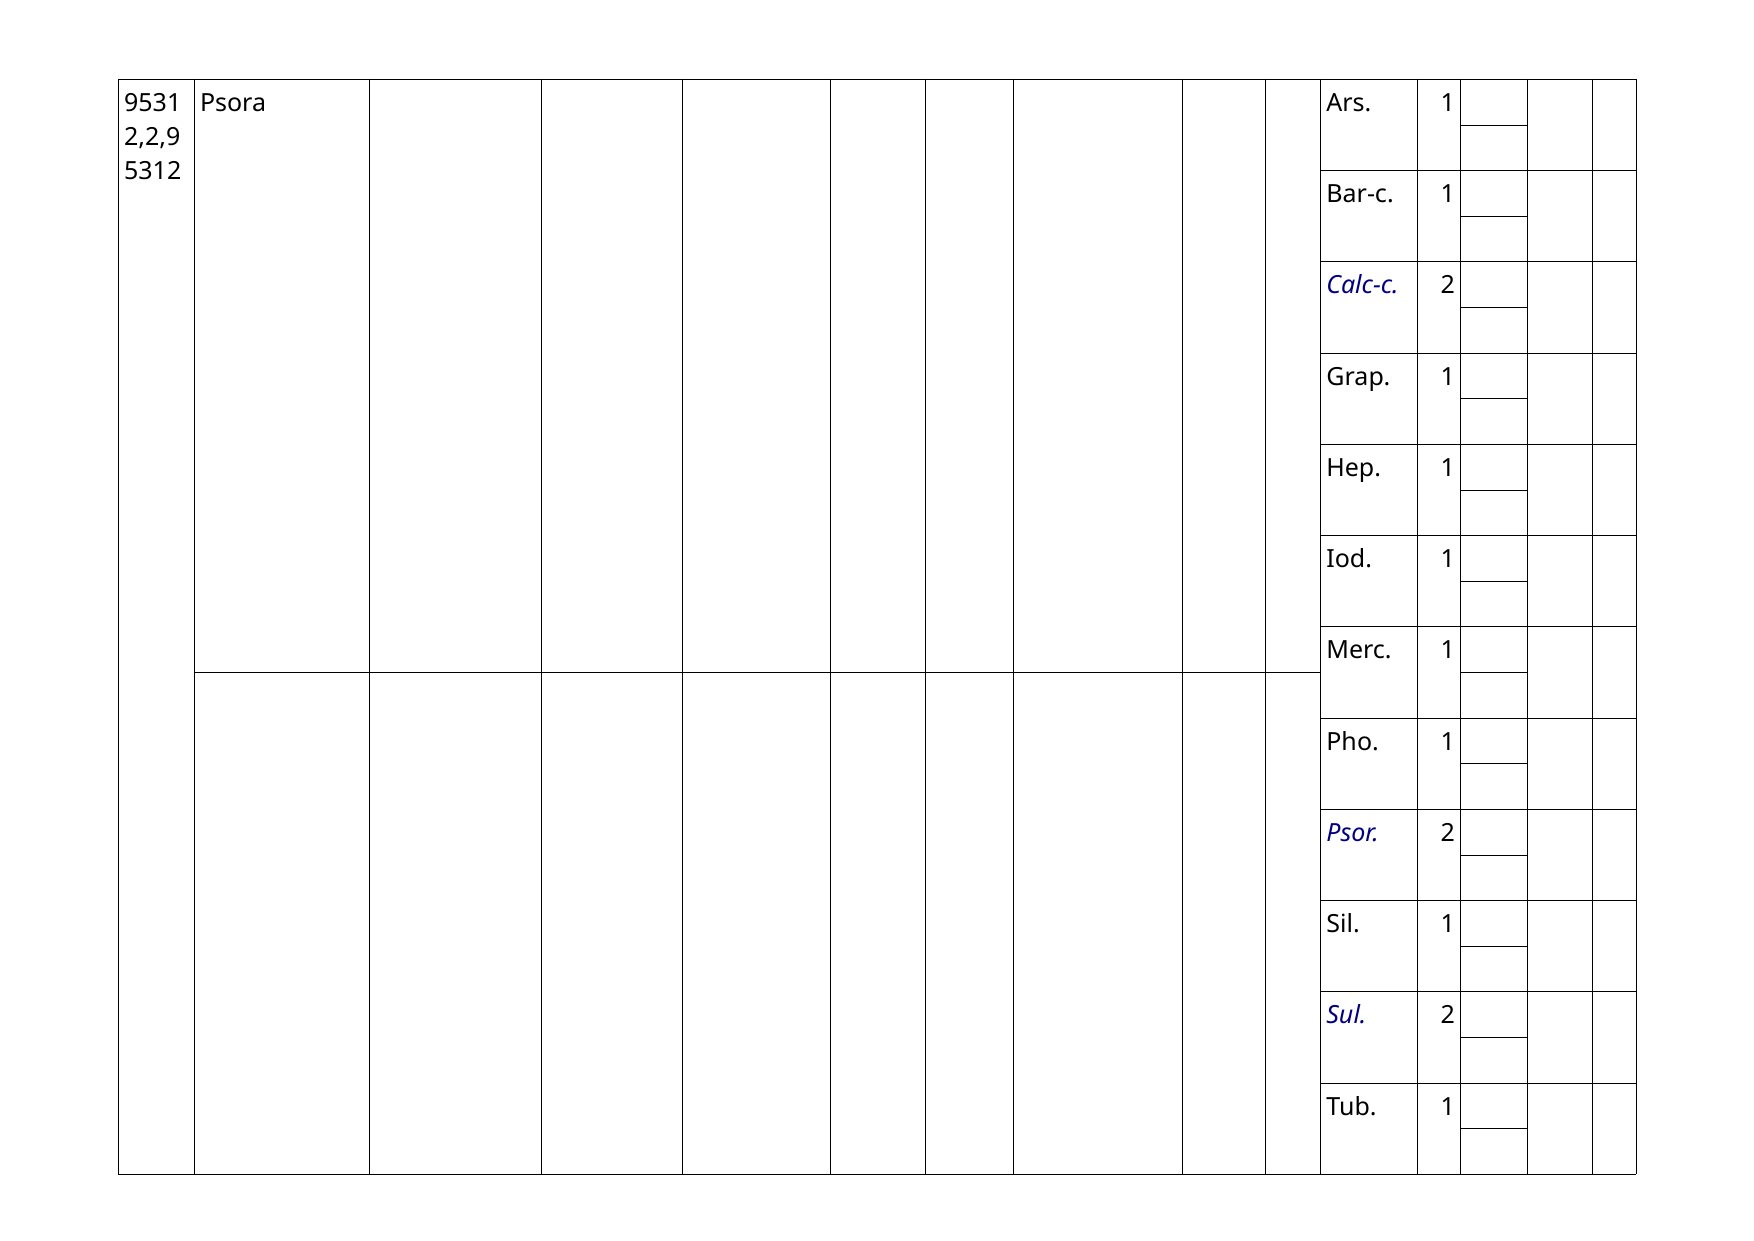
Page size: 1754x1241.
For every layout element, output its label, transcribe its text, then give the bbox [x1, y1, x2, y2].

table_cell [1461, 126, 1527, 170]
table_cell [1014, 673, 1182, 1174]
table_cell [1461, 445, 1527, 489]
table_cell [1461, 764, 1527, 809]
table_cell [1593, 354, 1636, 444]
table_cell Tub. [1321, 1084, 1417, 1174]
table_cell [1593, 719, 1636, 809]
table_cell [1593, 171, 1636, 261]
table_cell [1528, 901, 1592, 991]
table_cell Sil. [1321, 901, 1417, 991]
table_cell [1461, 856, 1527, 900]
table_cell [1266, 80, 1320, 672]
table_cell [1593, 901, 1636, 991]
table_cell [1461, 1084, 1527, 1128]
table_cell [1183, 80, 1265, 672]
table_cell Hep. [1321, 445, 1417, 535]
table_cell [1528, 1084, 1592, 1174]
table_cell [1461, 217, 1527, 261]
table_cell Calc-c. [1321, 262, 1417, 353]
table_cell [926, 673, 1013, 1174]
table_cell [542, 80, 682, 672]
table_cell [1528, 262, 1592, 353]
table_cell [195, 673, 369, 1174]
table_cell [1461, 1129, 1527, 1174]
table_cell 1 [1418, 627, 1460, 718]
table_cell [370, 80, 541, 672]
table_cell [1461, 536, 1527, 581]
table_cell [1528, 445, 1592, 535]
table_cell [1461, 354, 1527, 398]
table_cell 2 [1418, 992, 1460, 1083]
table_cell [1266, 673, 1320, 1174]
table_cell [1528, 810, 1592, 900]
table_cell [1593, 992, 1636, 1083]
table_cell [926, 80, 1013, 672]
table_cell 1 [1418, 171, 1460, 261]
table_cell [831, 673, 925, 1174]
table_cell [1461, 810, 1527, 854]
table_cell 1 [1418, 536, 1460, 626]
table_cell [1593, 536, 1636, 626]
table_cell [1593, 445, 1636, 535]
table_cell Psora [195, 80, 369, 672]
table_cell [1461, 80, 1527, 124]
table_cell [1461, 947, 1527, 991]
table_cell [1183, 673, 1265, 1174]
table_cell Sul. [1321, 992, 1417, 1083]
table_cell [370, 673, 541, 1174]
table_cell 1 [1418, 719, 1460, 809]
table_cell [683, 80, 830, 672]
table_cell [1461, 627, 1527, 672]
table_cell [1461, 582, 1527, 626]
table_cell [1528, 536, 1592, 626]
table_cell Grap. [1321, 354, 1417, 444]
table_cell [1461, 171, 1527, 216]
table_cell Pho. [1321, 719, 1417, 809]
table_cell [1014, 80, 1182, 672]
table_cell [1461, 491, 1527, 535]
table_cell 1 [1418, 445, 1460, 535]
table_cell 1 [1418, 901, 1460, 991]
table_cell [1461, 719, 1527, 763]
table_cell Ars. [1321, 80, 1417, 170]
table_cell [1528, 354, 1592, 444]
table_cell Merc. [1321, 627, 1417, 718]
table_cell [1461, 1038, 1527, 1083]
table_cell [1461, 399, 1527, 444]
table_cell [1461, 992, 1527, 1037]
table_cell [1461, 262, 1527, 307]
table_cell [1461, 308, 1527, 353]
table_cell Iod. [1321, 536, 1417, 626]
table_cell 2 [1418, 262, 1460, 353]
table_cell [1528, 992, 1592, 1083]
table_cell [1593, 627, 1636, 718]
table_cell 95312,2,95312 [119, 80, 194, 1174]
table_cell [1461, 901, 1527, 946]
table_cell [1528, 627, 1592, 718]
table_cell Psor. [1321, 810, 1417, 900]
table_cell [1593, 1084, 1636, 1174]
table_cell [1528, 719, 1592, 809]
table_cell Bar-c. [1321, 171, 1417, 261]
table_cell [1528, 80, 1592, 170]
table_cell [1593, 262, 1636, 353]
table_cell [1461, 673, 1527, 718]
table_cell 1 [1418, 80, 1460, 170]
table_cell [831, 80, 925, 672]
table_cell [1593, 80, 1636, 170]
table_cell [1528, 171, 1592, 261]
table_cell [683, 673, 830, 1174]
table_cell 1 [1418, 354, 1460, 444]
table_cell [542, 673, 682, 1174]
table_cell 1 [1418, 1084, 1460, 1174]
table_cell [1593, 810, 1636, 900]
table_cell 2 [1418, 810, 1460, 900]
